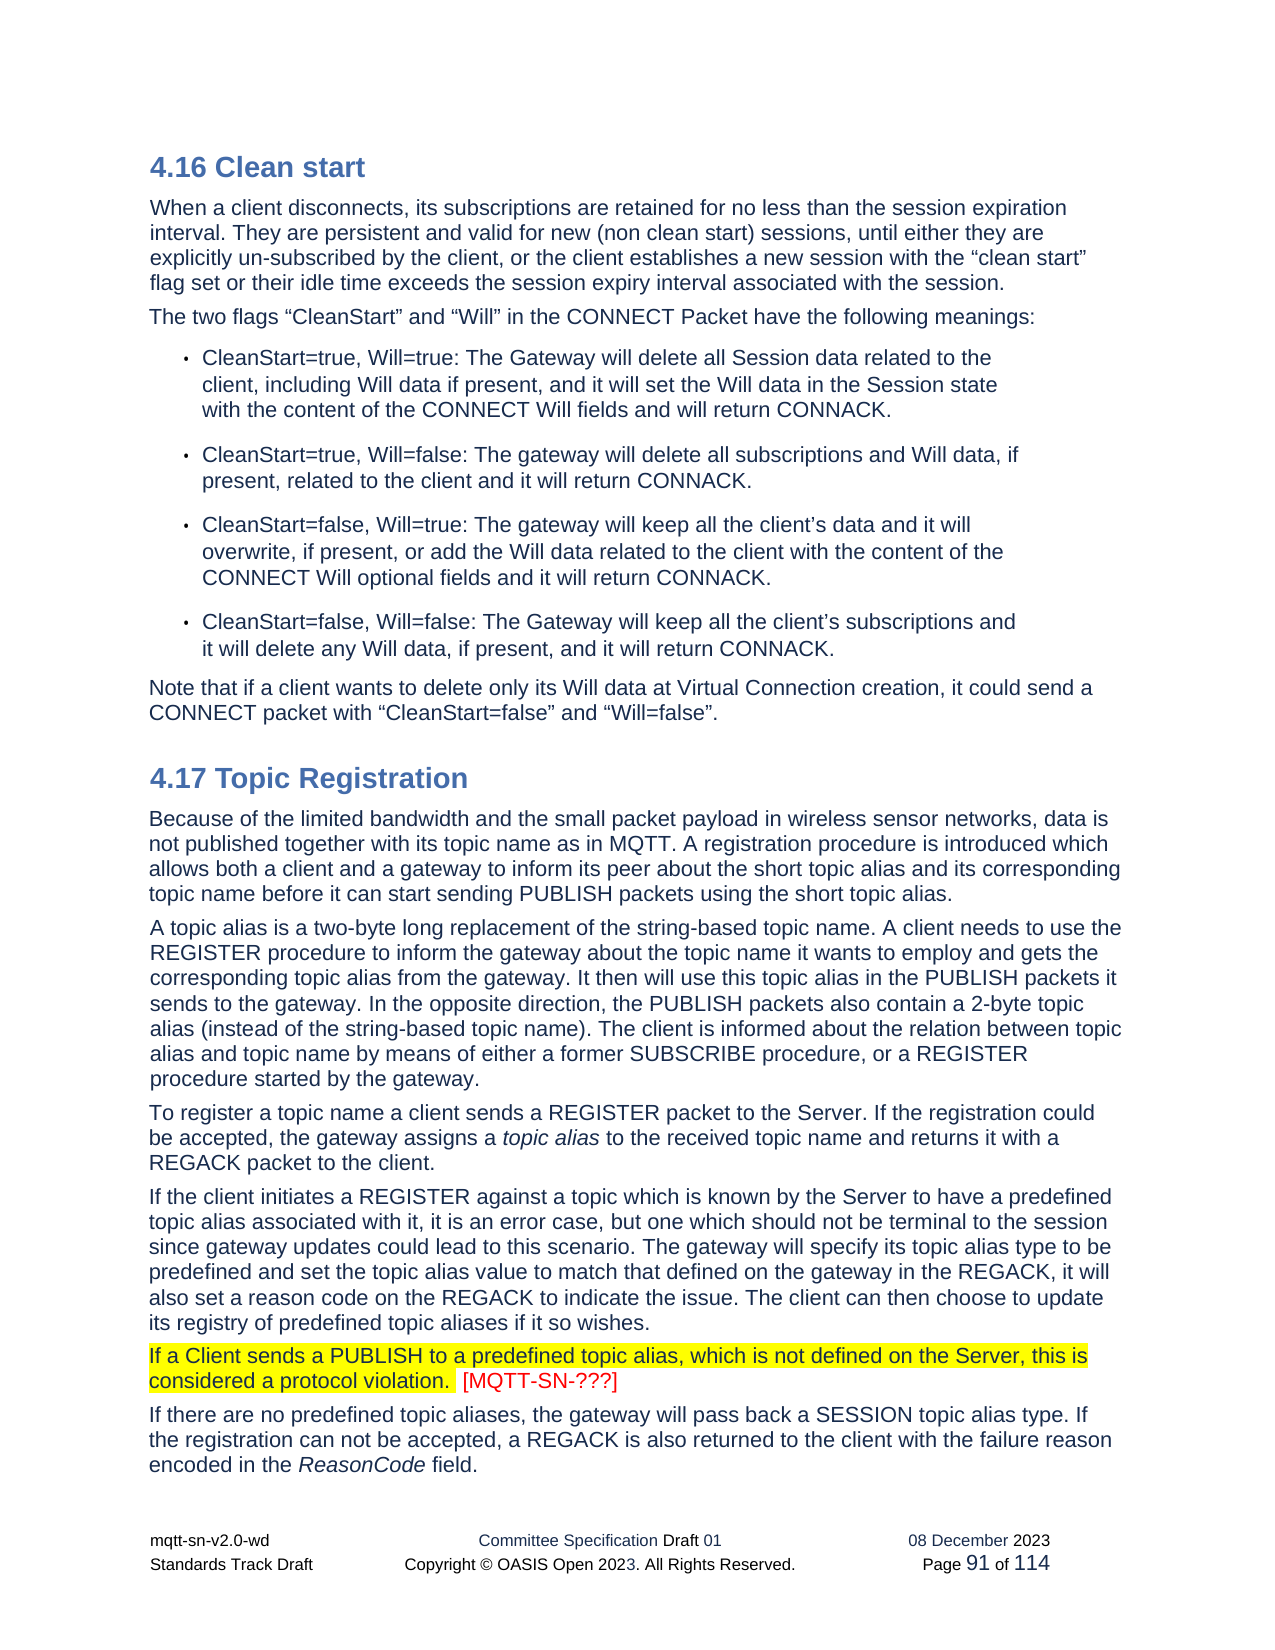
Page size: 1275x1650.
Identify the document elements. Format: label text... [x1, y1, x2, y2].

text Note that if a client wants to delete only its Will data at Virtual Connection creation, it could send a CONNECT packet with “CleanStart=false” and “Will=false”. [148, 675, 1124, 725]
text If a Client sends a PUBLISH to a predefined topic alias, which is not defined on the Server, this is considered a protocol violation. [MQTT-SN-???] [148, 1343, 1124, 1393]
text If there are no predefined topic aliases, the gateway will pass back a SESSION topic alias type. If the registration can not be accepted, a REGACK is also returned to the client with the failure reason encoded in the ReasonCode field. [148, 1402, 1124, 1477]
text If the client initiates a REGISTER against a topic which is known by the Server to have a predefined topic alias associated with it, it is an error case, but one which should not be terminal to the session since gateway updates could lead to this scenario. The gateway will specify its topic alias type to be predefined and set the topic alias value to match that defined on the gateway in the REGACK, it will also set a reason code on the REGACK to indicate the issue. The client can then choose to update its registry of predefined topic aliases if it so wishes. [148, 1183, 1124, 1335]
subtitle 4.16 Clean start [150, 150, 1124, 183]
text When a client disconnects, its subscriptions are retained for no less than the session expiration interval. They are persistent and valid for new (non clean start) sessions, until either they are explicitly un-subscribed by the client, or the client establishes a new session with the “clean start” flag set or their idle time exceeds the session expiry interval associated with the session. [149, 194, 1110, 295]
text Because of the limited bandwidth and the small packet payload in wireless sensor networks, data is not published together with its topic name as in MQTT. A registration procedure is introduced which allows both a client and a gateway to inform its peer about the short topic alias and its corresponding topic name before it can start sending PUBLISH packets using the short topic alias. [148, 806, 1124, 906]
text The two flags “CleanStart” and “Will” in the CONNECT Packet have the following meanings: [148, 304, 1124, 329]
list CleanStart=true, Will=true: The Gateway will delete all Session data related to the client, including Will data if present, and it will set the Will data in the Session state with the content of the CONNECT Will fields and will return CONNACK. [181, 345, 1022, 423]
list CleanStart=false, Will=true: The gateway will keep all the client’s data and it will overwrite, if present, or add the Will data related to the client with the content of the CONNECT Will optional fields and it will return CONNACK. [181, 512, 1022, 590]
text To register a topic name a client sends a REGISTER packet to the Server. If the registration could be accepted, the gateway assigns a topic alias to the received topic name and returns it with a REGACK packet to the client. [148, 1099, 1124, 1175]
text A topic alias is a two-byte long replacement of the string-based topic name. A client needs to use the REGISTER procedure to inform the gateway about the topic name it wants to employ and gets the corresponding topic alias from the gateway. It then will use this topic alias in the PUBLISH packets it sends to the gateway. In the opposite direction, the PUBLISH packets also contain a 2-byte topic alias (instead of the string-based topic name). The client is informed about the relation between topic alias and topic name by means of either a former SUBSCRIBE procedure, or a REGISTER procedure started by the gateway. [149, 915, 1124, 1091]
list CleanStart=false, Will=false: The Gateway will keep all the client’s subscriptions and it will delete any Will data, if present, and it will return CONNACK. [181, 609, 1022, 661]
list CleanStart=true, Will=false: The gateway will delete all subscriptions and Will data, if present, related to the client and it will return CONNACK. [181, 441, 1022, 493]
subtitle 4.17 Topic Registration [150, 761, 1124, 795]
